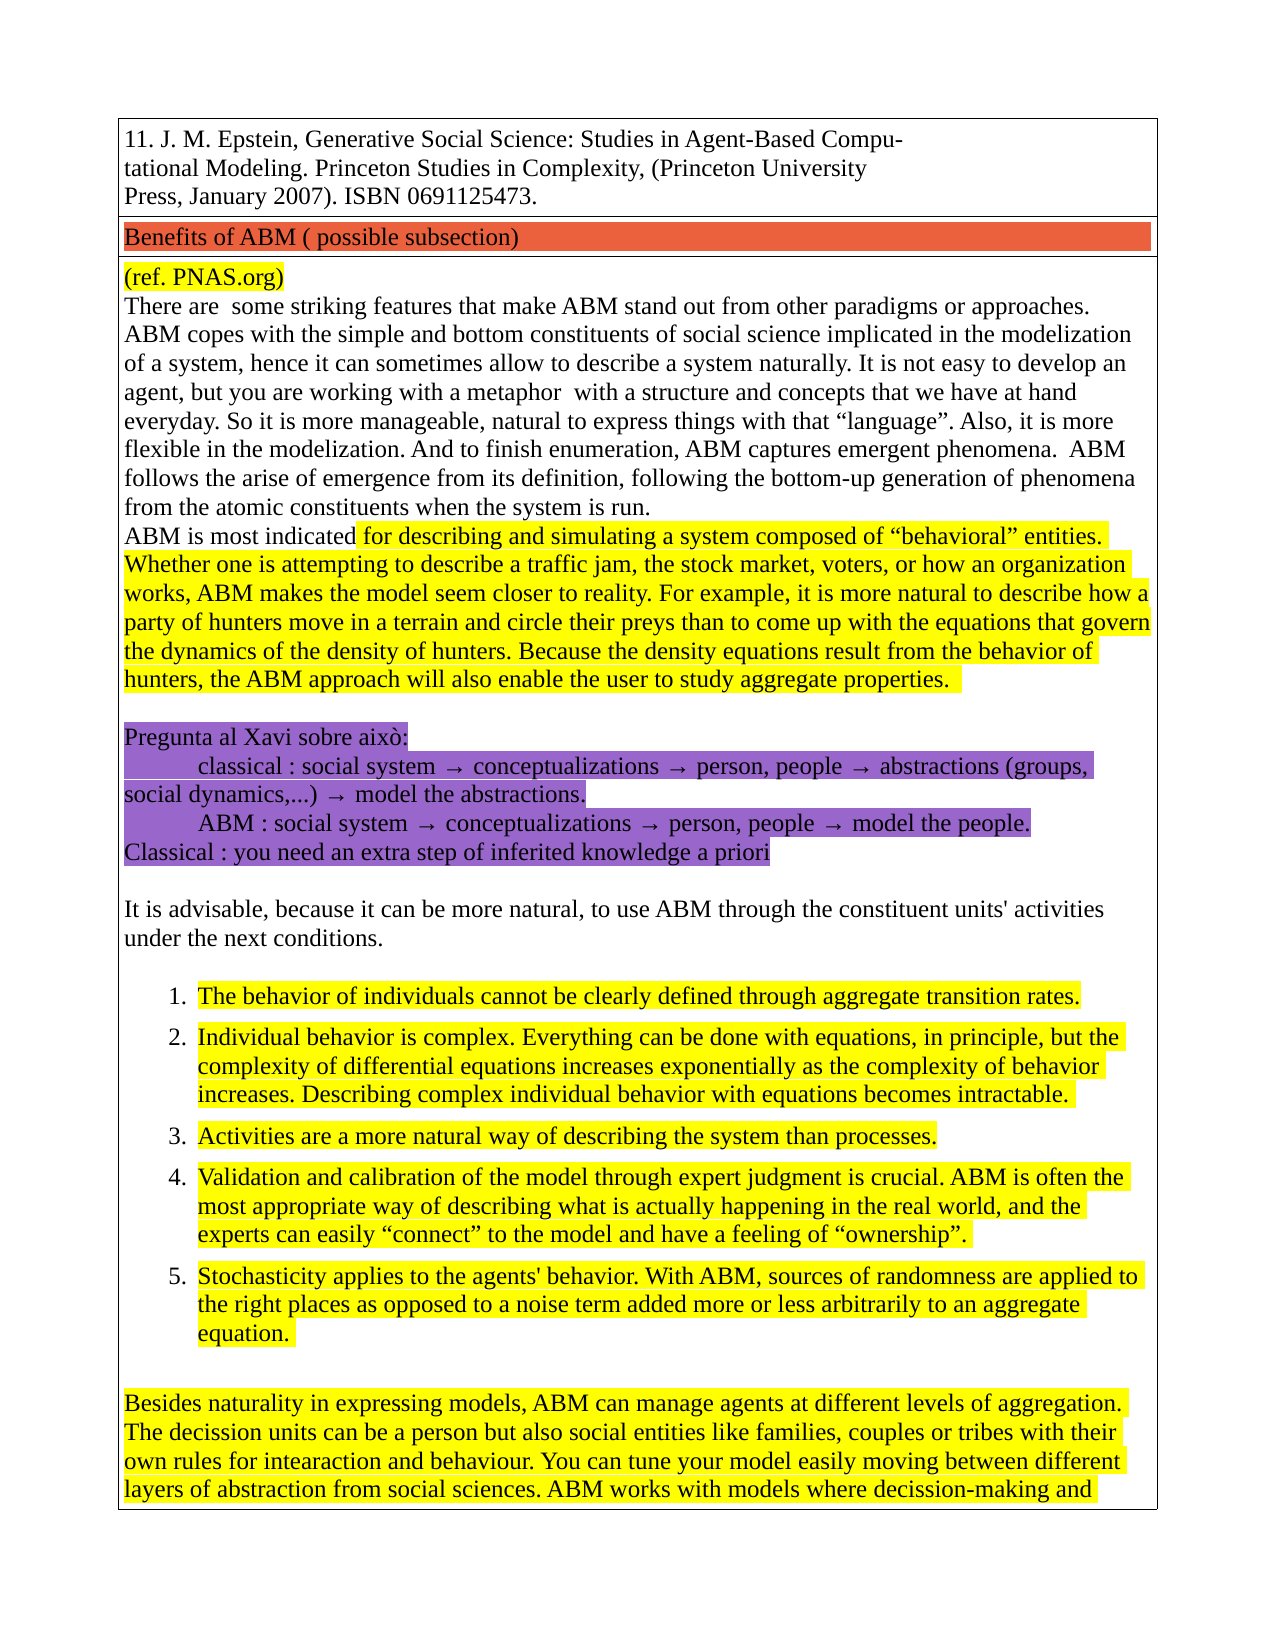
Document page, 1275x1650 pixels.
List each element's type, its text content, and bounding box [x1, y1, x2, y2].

table_cell 11. J. M. Epstein, Generative Social Science: Studies in Agent-Based Compu- tational Modeling. Princeton Studies in Complexity, (Princeton University Press, January 2007). ISBN 0691125473. [119, 119, 1157, 216]
table_cell Benefits of ABM ( possible subsection) [119, 217, 1157, 256]
table_cell (ref. PNAS.org) There are some striking features that make ABM stand out from other paradigms or approaches. ABM copes with the simple and bottom constituents of social science implicated in the modelization of a system, hence it can sometimes allow to describe a system naturally. It is not easy to develop an agent, but you are working with a metaphor with a structure and concepts that we have at hand everyday. So it is more manageable, natural to express things with that “language”. Also, it is more flexible in the modelization. And to finish enumeration, ABM captures emergent phenomena. ABM follows the arise of emergence from its definition, following the bottom-up generation of phenomena from the atomic constituents when the system is run. ABM is most indicated for describing and simulating a system composed of “behavioral” entities. Whether one is attempting to describe a traffic jam, the stock market, voters, or how an organization works, ABM makes the model seem closer to reality. For example, it is more natural to describe how a party of hunters move in a terrain and circle their preys than to come up with the equations that govern the dynamics of the density of hunters. Because the density equations result from the behavior of hunters, the ABM approach will also enable the user to study aggregate properties. Pregunta al Xavi sobre això: classical : social system → conceptualizations → person, people → abstractions (groups, social dynamics,...) → model the abstractions. ABM : social system → conceptualizations → person, people → model the people. Classical : you need an extra step of inferited knowledge a priori It is advisable, because it can be more natural, to use ABM through the constituent units' activities under the next conditions. The behavior of individuals cannot be clearly defined through aggregate transition rates. Individual behavior is complex. Everything can be done with equations, in principle, but the complexity of differential equations increases exponentially as the complexity of behavior increases. Describing complex individual behavior with equations becomes intractable. Activities are a more natural way of describing the system than processes. Validation and calibration of the model through expert judgment is crucial. ABM is often the most appropriate way of describing what is actually happening in the real world, and the experts can easily “connect” to the model and have a feeling of “ownership”. Stochasticity applies to the agents' behavior. With ABM, sources of randomness are applied to the right places as opposed to a noise term added more or less arbitrarily to an aggregate equation. Besides naturality in expressing models, ABM can manage agents at different levels of aggregation. The decission units can be a person but also social entities like families, couples or tribes with their own rules for intearaction and behaviour. You can tune your model easily moving between different layers of abstraction from social sciences. ABM works with models where decission-making and [119, 257, 1157, 1509]
